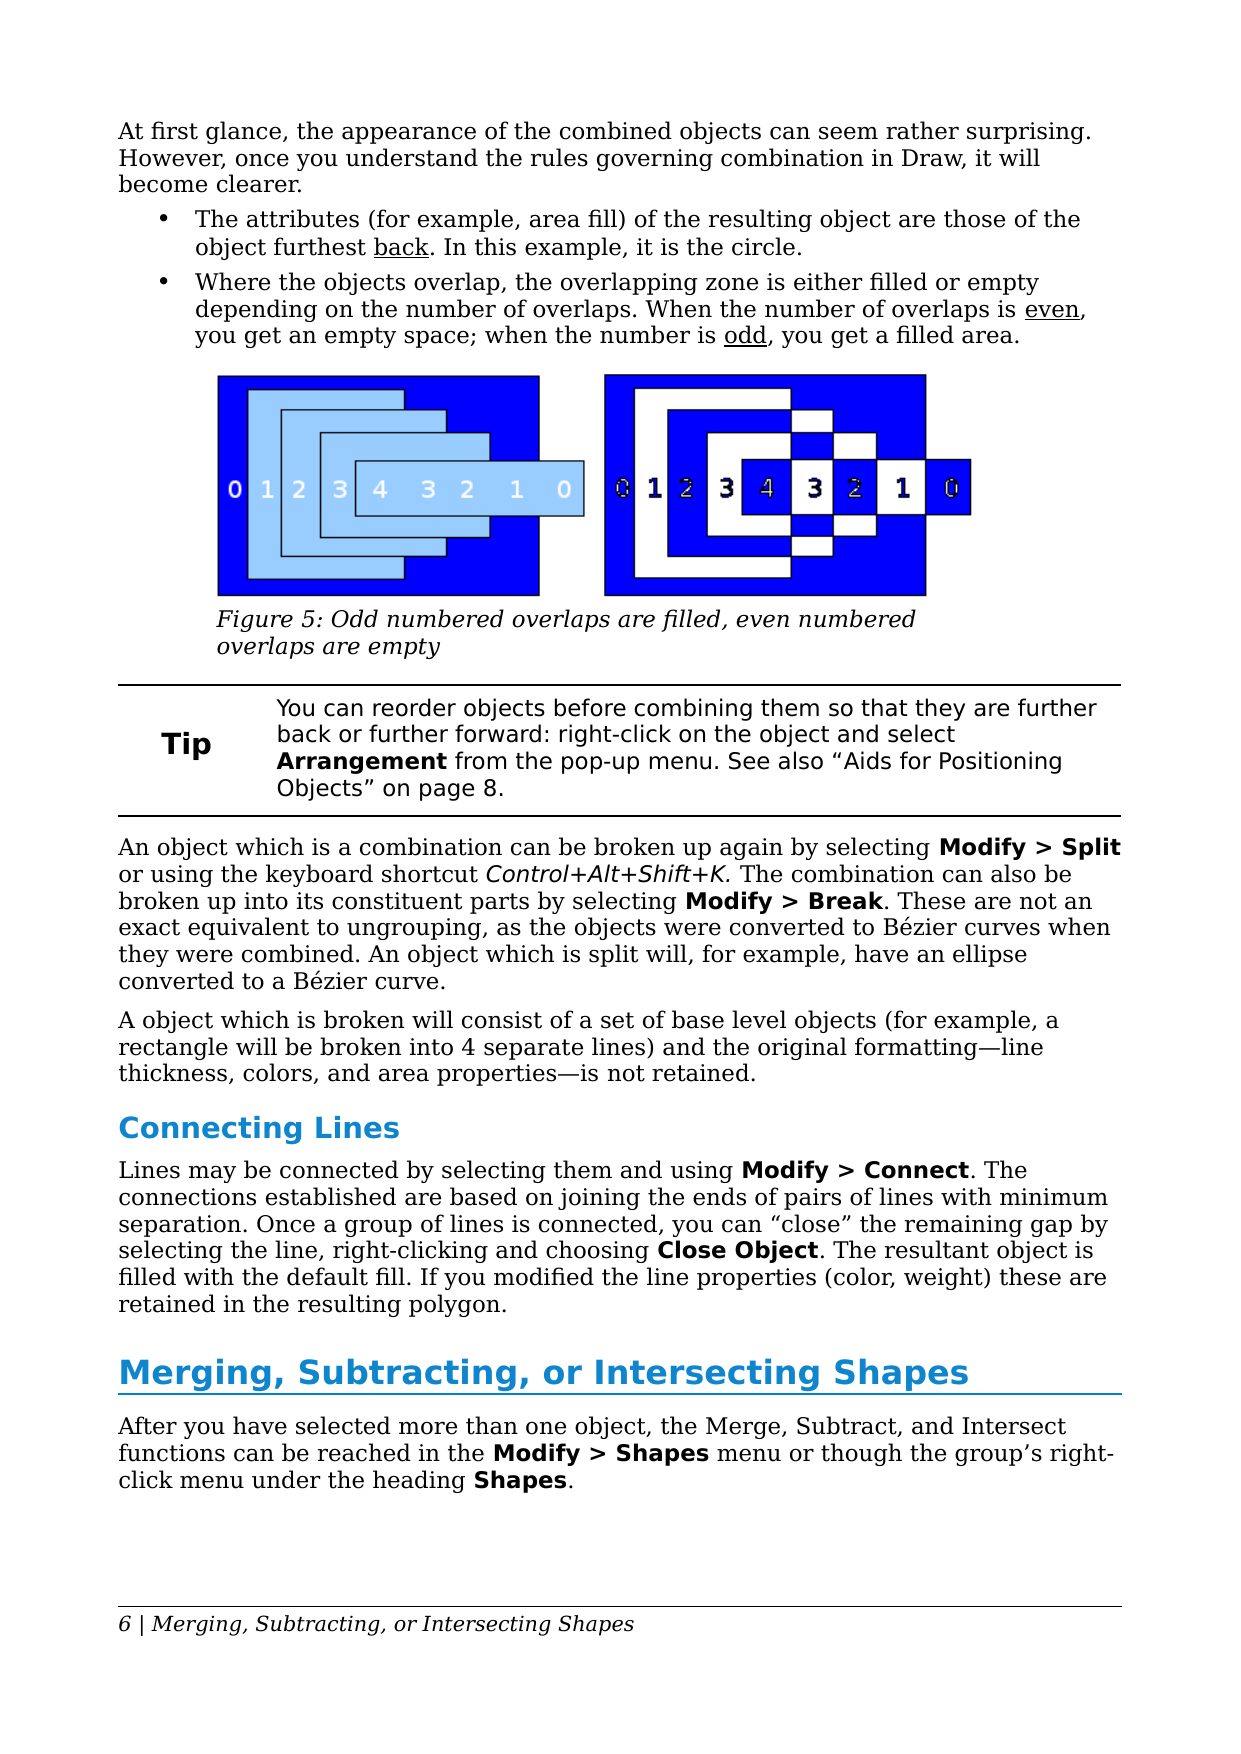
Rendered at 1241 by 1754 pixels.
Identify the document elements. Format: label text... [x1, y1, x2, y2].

subtitle Connecting Lines [118, 1111, 1122, 1145]
text Figure 5: Odd numbered overlaps are filled, even numbered overlaps are empty [216, 607, 986, 660]
list The attributes (for example, area fill) of the resulting object are those of the object furthest back. In this example, it is the circle. [156, 204, 1122, 260]
text After you have selected more than one object, the Merge, Subtract, and Intersect functions can be reached in the Modify > Shapes menu or though the group’s right-click menu under the heading Shapes. [118, 1413, 1122, 1493]
picture [215, 374, 977, 607]
list At first glance, the appearance of the combined objects can seem rather surprising. However, once you understand the rules governing combination in Draw, it will become clearer. [118, 118, 1122, 198]
text An object which is a combination can be broken up again by selecting Modify > Split or using the keyboard shortcut Control+Alt+Shift+K. The combination can also be broken up into its constituent parts by selecting Modify > Break. These are not an exact equivalent to ungrouping, as the objects were converted to Bézier curves when they were combined. An object which is split will, for example, have an ellipse converted to a Bézier curve. [118, 834, 1122, 994]
text Lines may be connected by selecting them and using Modify > Connect. The connections established are based on joining the ends of pairs of lines with minimum separation. Once a group of lines is connected, you can “close” the remaining gap by selecting the line, right-clicking and choosing Close Object. The resultant object is filled with the default fill. If you modified the line properties (color, weight) these are retained in the resulting polygon. [118, 1158, 1122, 1318]
subtitle Merging, Subtracting, or Intersecting Shapes [118, 1354, 1122, 1393]
table_header You can reorder objects before combining them so that they are further back or further forward: right-click on the object and select Arrangement from the pop-up menu. See also “Aids for Positioning Objects” on page 8. [255, 686, 1121, 815]
list Where the objects overlap, the overlapping zone is either filled or empty depending on the number of overlaps. When the number of overlaps is even, you get an empty space; when the number is odd, you get a filled area. [156, 267, 1122, 349]
table_header Tip [118, 686, 255, 815]
text A object which is broken will consist of a set of base level objects (for example, a rectangle will be broken into 4 separate lines) and the original formatting—line thickness, colors, and area properties—is not retained. [118, 1007, 1122, 1087]
